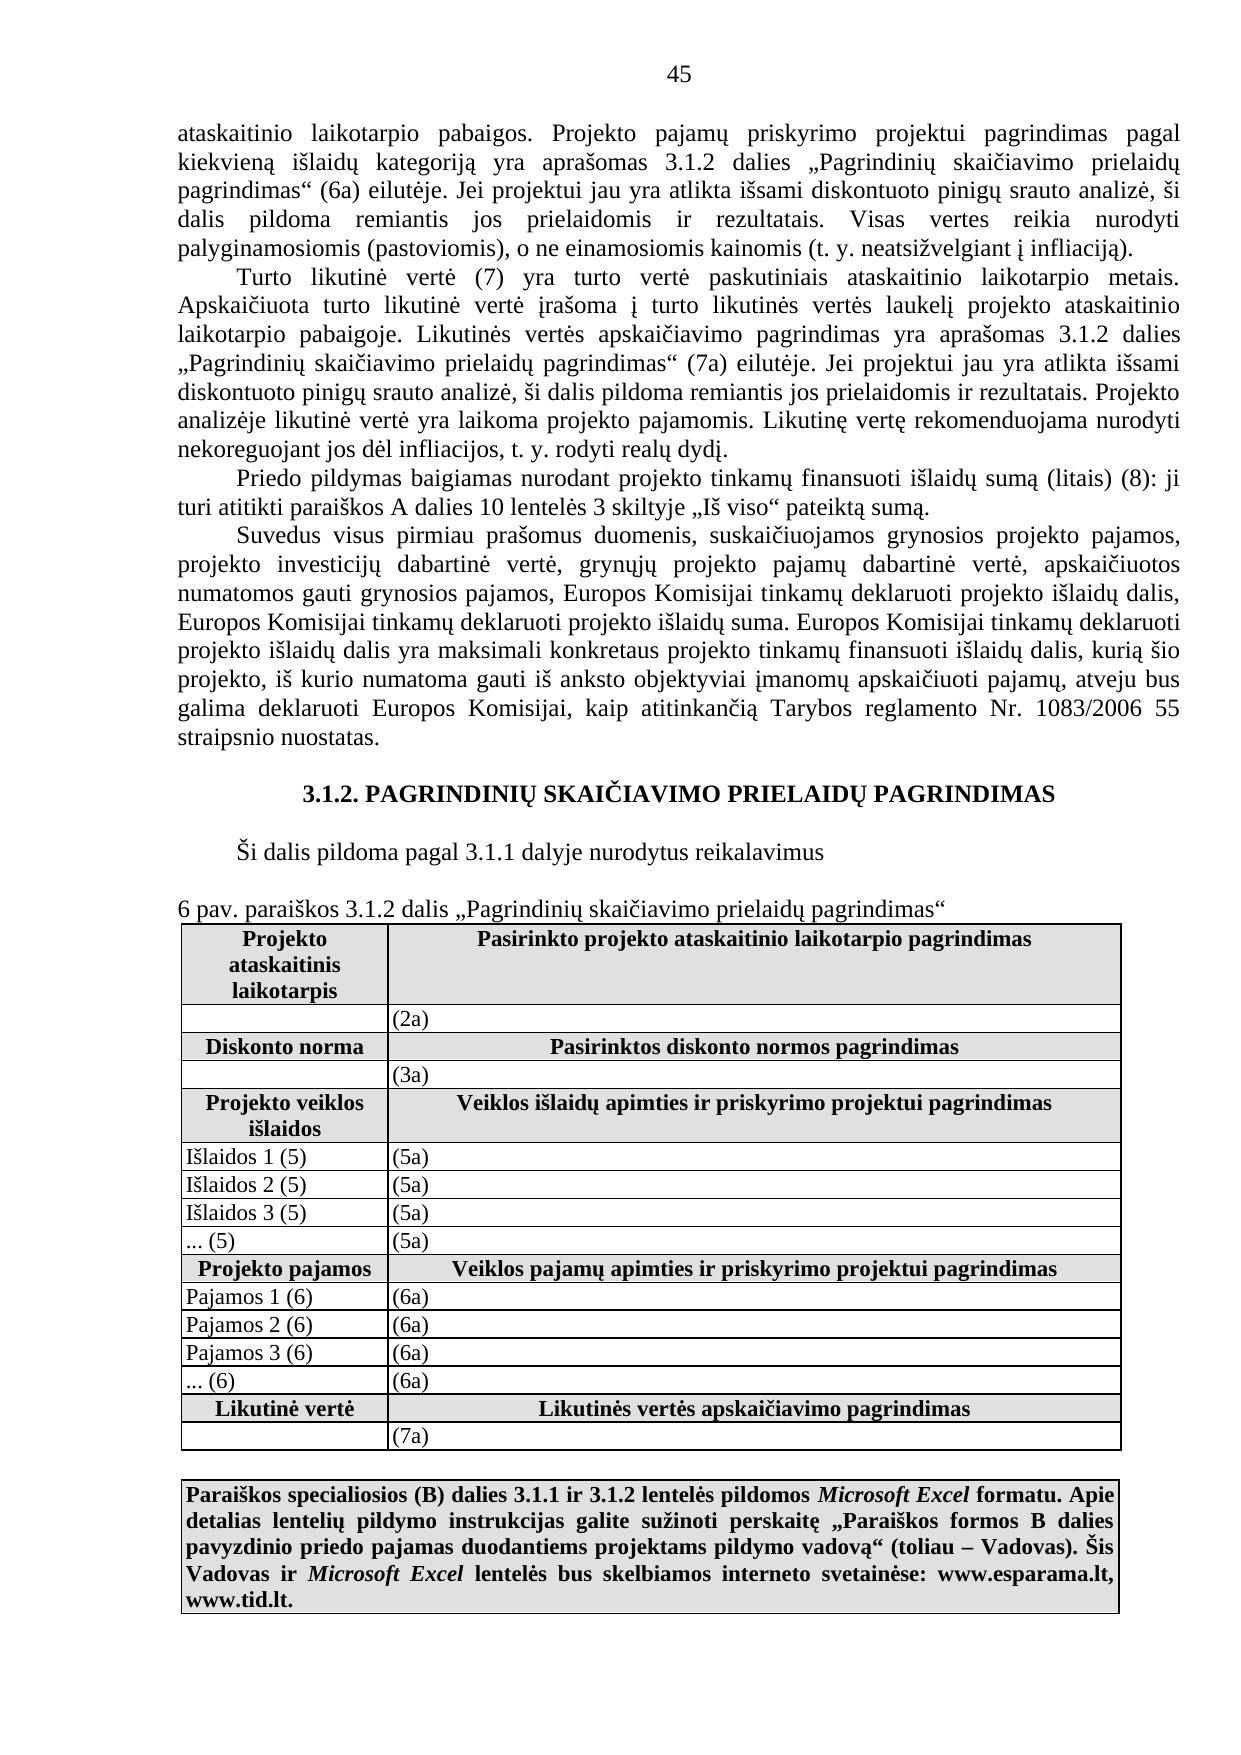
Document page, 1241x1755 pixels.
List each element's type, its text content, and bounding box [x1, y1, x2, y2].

table_cell [182, 1061, 387, 1087]
table_cell (2a) [389, 1005, 1120, 1032]
table_cell Projekto pajamos [182, 1255, 387, 1281]
text Turto likutinė vertė (7) yra turto vertė paskutiniais ataskaitinio laikotarpio metais. Apskaičiuota turto likutinė vertė įrašoma į turto likutinės vertės laukelį projekto ataskaitinio laikotarpio pabaigoje. Likutinės vertės apskaičiavimo pagrindimas yra aprašomas 3.1.2 dalies „Pagrindinių skaičiavimo prielaidų pagrindimas“ (7a) eilutėje. Jei projektui jau yra atlikta išsami diskontuoto pinigų srauto analizė, ši dalis pildoma remiantis jos prielaidomis ir rezultatais. Projekto analizėje likutinė vertė yra laikoma projekto pajamomis. Likutinę vertę rekomenduojama nurodyti nekoreguojant jos dėl infliacijos, t. y. rodyti realų dydį. [177, 262, 1181, 463]
table_cell Pajamos 2 (6) [182, 1311, 387, 1337]
table_cell (7a) [389, 1423, 1120, 1449]
text ataskaitinio laikotarpio pabaigos. Projekto pajamų priskyrimo projektui pagrindimas pagal kiekvieną išlaidų kategoriją yra aprašomas 3.1.2 dalies „Pagrindinių skaičiavimo prielaidų pagrindimas“ (6a) eilutėje. Jei projektui jau yra atlikta išsami diskontuoto pinigų srauto analizė, ši dalis pildoma remiantis jos prielaidomis ir rezultatais. Visas vertes reikia nurodyti palyginamosiomis (pastoviomis), o ne einamosiomis kainomis (t. y. neatsižvelgiant į infliaciją). [177, 118, 1181, 262]
table_header Projekto ataskaitinis laikotarpis [182, 925, 387, 1004]
text 6 pav. paraiškos 3.1.2 dalis „Pagrindinių skaičiavimo prielaidų pagrindimas“ [177, 894, 1181, 923]
table_cell Išlaidos 1 (5) [182, 1143, 387, 1170]
table_cell Likutinė vertė [182, 1395, 387, 1421]
table_cell Veiklos išlaidų apimties ir priskyrimo projektui pagrindimas [389, 1089, 1120, 1142]
text Priedo pildymas baigiamas nurodant projekto tinkamų finansuoti išlaidų sumą (litais) (8): ji turi atitikti paraiškos A dalies 10 lentelės 3 skiltyje „Iš viso“ pateiktą sumą. [177, 463, 1181, 521]
table_cell [182, 1005, 387, 1032]
table_header Paraiškos specialiosios (B) dalies 3.1.1 ir 3.1.2 lentelės pildomos Microsoft Excel formatu. Apie detalias lentelių pildymo instrukcijas galite sužinoti perskaitę „Paraiškos formos B dalies pavyzdinio priedo pajamas duodantiems projektams pildymo vadovą“ (toliau – Vadovas). Šis Vadovas ir Microsoft Excel lentelės bus skelbiamos interneto svetainėse: www.esparama.lt, www.tid.lt. [182, 1481, 1118, 1612]
table_cell ... (6) [182, 1367, 387, 1393]
table_cell Veiklos pajamų apimties ir priskyrimo projektui pagrindimas [389, 1255, 1120, 1281]
table_cell [182, 1423, 387, 1449]
table_cell Diskonto norma [182, 1033, 387, 1059]
table_cell Likutinės vertės apskaičiavimo pagrindimas [389, 1395, 1120, 1421]
table_cell Projekto veiklos išlaidos [182, 1089, 387, 1142]
table_cell Išlaidos 2 (5) [182, 1171, 387, 1198]
text Suvedus visus pirmiau prašomus duomenis, suskaičiuojamos grynosios projekto pajamos, projekto investicijų dabartinė vertė, grynųjų projekto pajamų dabartinė vertė, apskaičiuotos numatomos gauti grynosios pajamos, Europos Komisijai tinkamų deklaruoti projekto išlaidų dalis, Europos Komisijai tinkamų deklaruoti projekto išlaidų suma. Europos Komisijai tinkamų deklaruoti projekto išlaidų dalis yra maksimali konkretaus projekto tinkamų finansuoti išlaidų dalis, kurią šio projekto, iš kurio numatoma gauti iš anksto objektyviai įmanomų apskaičiuoti pajamų, atveju bus galima deklaruoti Europos Komisijai, kaip atitinkančią Tarybos reglamento Nr. 1083/2006 55 straipsnio nuostatas. [177, 521, 1181, 751]
text Ši dalis pildoma pagal 3.1.1 dalyje nurodytus reikalavimus [177, 837, 1181, 866]
table_cell Pajamos 3 (6) [182, 1339, 387, 1365]
table_cell (5a) [389, 1199, 1120, 1226]
table_cell (6a) [389, 1367, 1120, 1393]
table_cell Išlaidos 3 (5) [182, 1199, 387, 1226]
table_cell Pasirinktos diskonto normos pagrindimas [389, 1033, 1120, 1059]
table_cell (5a) [389, 1227, 1120, 1253]
table_header Pasirinkto projekto ataskaitinio laikotarpio pagrindimas [389, 925, 1120, 1004]
table_cell (6a) [389, 1339, 1120, 1365]
table_cell (6a) [389, 1311, 1120, 1337]
text 3.1.2. PAGRINDINIŲ SKAIČIAVIMO PRIELAIDŲ PAGRINDIMAS [177, 779, 1181, 808]
table_cell ... (5) [182, 1227, 387, 1253]
table_cell (6a) [389, 1283, 1120, 1309]
table_cell (3a) [389, 1061, 1120, 1087]
table_cell (5a) [389, 1171, 1120, 1198]
table_cell (5a) [389, 1143, 1120, 1170]
table_cell Pajamos 1 (6) [182, 1283, 387, 1309]
